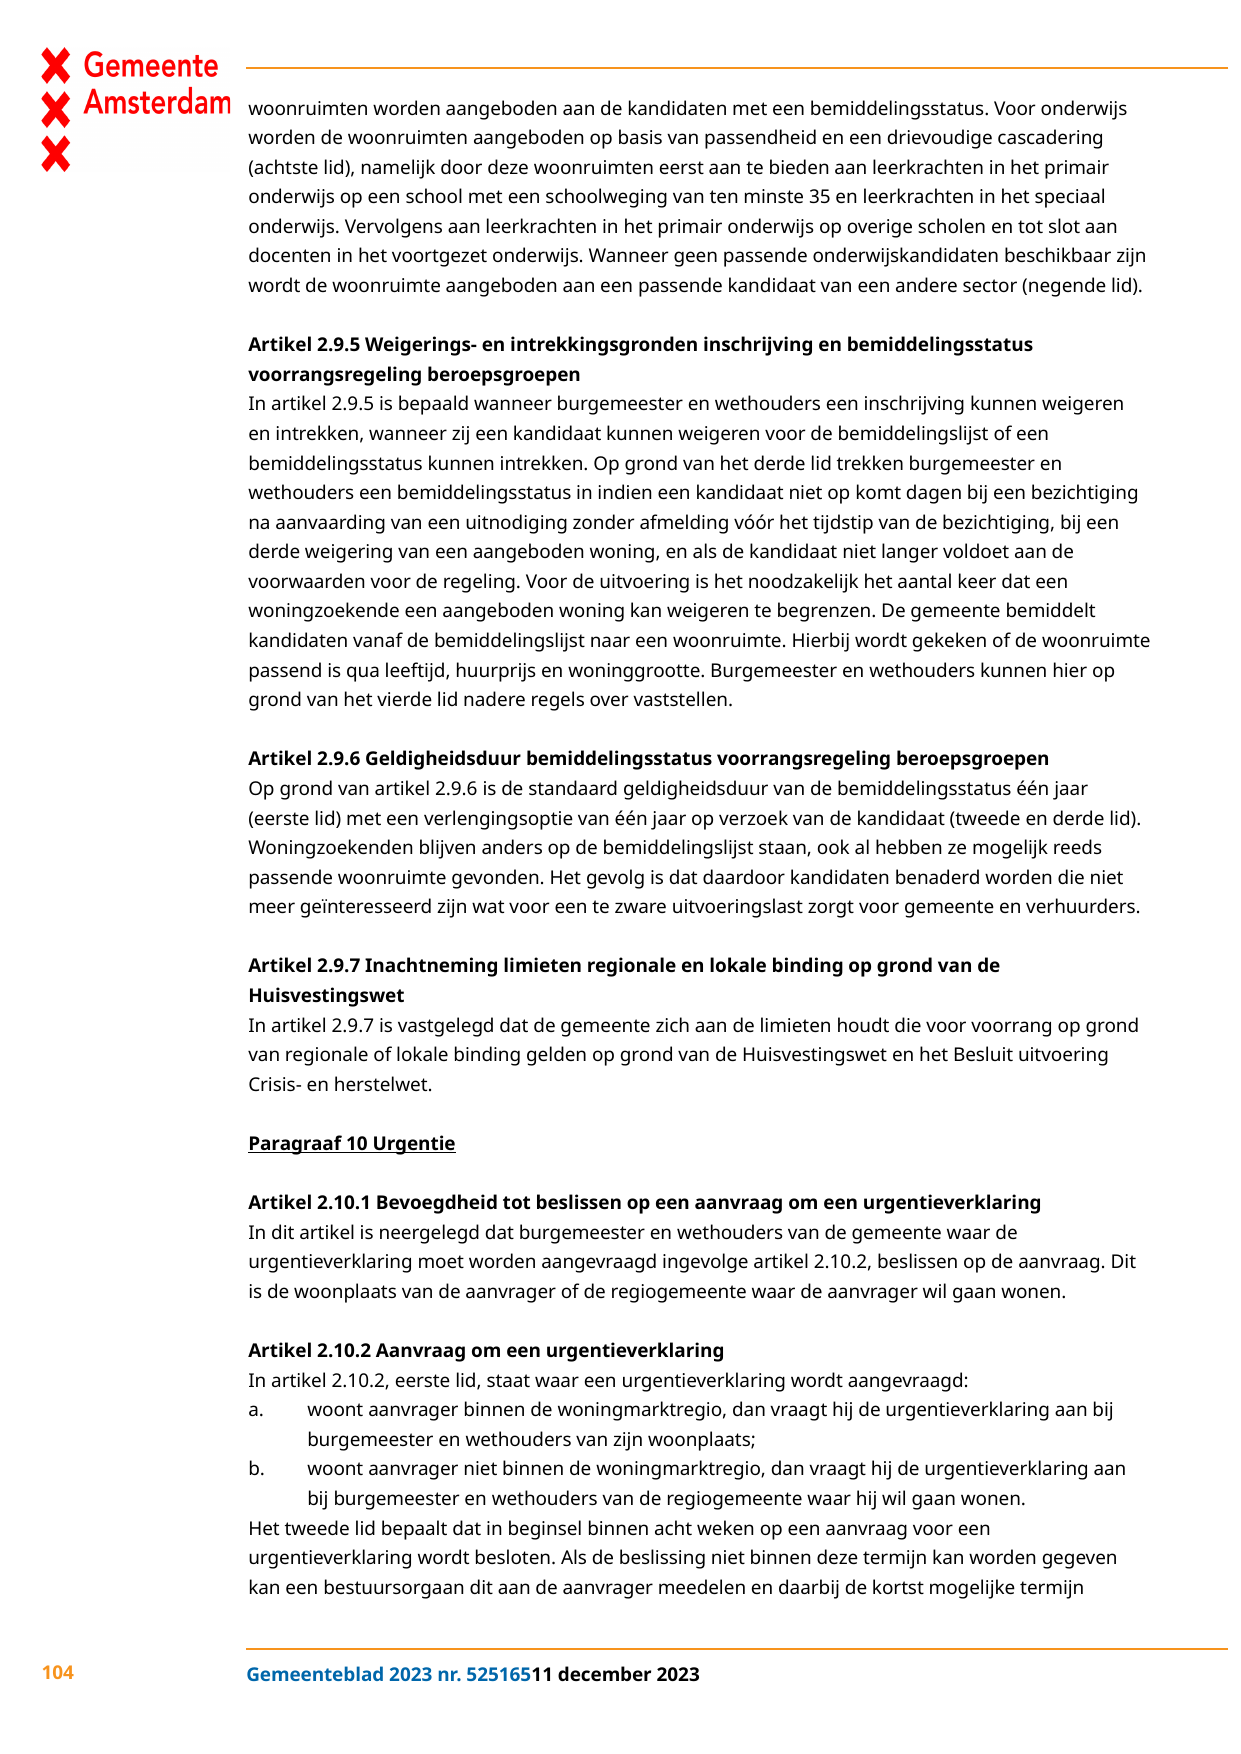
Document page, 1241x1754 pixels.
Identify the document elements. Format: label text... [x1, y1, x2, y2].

list woont aanvrager binnen de woningmarktregio, dan vraagt hij de urgentieverklaring aan bij burgemeester en wethouders van zijn woonplaats; [248, 1396, 1152, 1452]
text In artikel 2.10.2, eerste lid, staat waar een urgentieverklaring wordt aangevraagd: [248, 1367, 1152, 1393]
text Artikel 2.10.2 Aanvraag om een urgentieverklaring [248, 1337, 1152, 1363]
text Artikel 2.9.6 Geldigheidsduur bemiddelingsstatus voorrangsregeling beroepsgroepen [248, 746, 1152, 771]
list woont aanvrager niet binnen de woningmarktregio, dan vraagt hij de urgentieverklaring aan bij burgemeester en wethouders van de regiogemeente waar hij wil gaan wonen. [248, 1456, 1152, 1511]
text In artikel 2.9.5 is bepaald wanneer burgemeester en wethouders een inschrijving kunnen weigeren en intrekken, wanneer zij een kandidaat kunnen weigeren voor de bemiddelingslijst of een bemiddelingsstatus kunnen intrekken. Op grond van het derde lid trekken burgemeester en wethouders een bemiddelingsstatus in indien een kandidaat niet op komt dagen bij een bezichtiging na aanvaarding van een uitnodiging zonder afmelding vóór het tijdstip van de bezichtiging, bij een derde weigering van een aangeboden woning, en als de kandidaat niet langer voldoet aan de voorwaarden voor de regeling. Voor de uitvoering is het noodzakelijk het aantal keer dat een woningzoekende een aangeboden woning kan weigeren te begrenzen. De gemeente bemiddelt kandidaten vanaf de bemiddelingslijst naar een woonruimte. Hierbij wordt gekeken of de woonruimte passend is qua leeftijd, huurprijs en woninggrootte. Burgemeester en wethouders kunnen hier op grond van het vierde lid nadere regels over vaststellen. [248, 391, 1152, 712]
text In dit artikel is neergelegd dat burgemeester en wethouders van de gemeente waar de urgentieverklaring moet worden aangevraagd ingevolge artikel 2.10.2, beslissen op de aanvraag. Dit is de woonplaats van de aanvrager of de regiogemeente waar de aanvrager wil gaan wonen. [248, 1219, 1152, 1304]
text In artikel 2.9.7 is vastgelegd dat de gemeente zich aan de limieten houdt die voor voorrang op grond van regionale of lokale binding gelden op grond van de Huisvestingswet en het Besluit uitvoering Crisis- en herstelwet. [248, 1012, 1152, 1097]
text Artikel 2.9.5 Weigerings- en intrekkingsgronden inschrijving en bemiddelingsstatus voorrangsregeling beroepsgroepen [248, 331, 1152, 387]
text Artikel 2.9.7 Inachtneming limieten regionale en lokale binding op grond van de Huisvestingswet [248, 953, 1152, 1008]
text Het tweede lid bepaalt dat in beginsel binnen acht weken op een aanvraag voor een urgentieverklaring wordt besloten. Als de beslissing niet binnen deze termijn kan worden gegeven kan een bestuursorgaan dit aan de aanvrager meedelen en daarbij de kortst mogelijke termijn [248, 1515, 1152, 1600]
text Artikel 2.10.1 Bevoegdheid tot beslissen op een aanvraag om een urgentieverklaring [248, 1189, 1152, 1215]
picture [41, 47, 231, 172]
text woonruimten worden aangeboden aan de kandidaten met een bemiddelingsstatus. Voor onderwijs worden de woonruimten aangeboden op basis van passendheid en een drievoudige cascadering (achtste lid), namelijk door deze woonruimten eerst aan te bieden aan leerkrachten in het primair onderwijs op een school met een schoolweging van ten minste 35 en leerkrachten in het speciaal onderwijs. Vervolgens aan leerkrachten in het primair onderwijs op overige scholen en tot slot aan docenten in het voortgezet onderwijs. Wanneer geen passende onderwijskandidaten beschikbaar zijn wordt de woonruimte aangeboden aan een passende kandidaat van een andere sector (negende lid). [248, 95, 1152, 298]
text Paragraaf 10 Urgentie [248, 1130, 1152, 1156]
text Op grond van artikel 2.9.6 is de standaard geldigheidsduur van de bemiddelingsstatus één jaar (eerste lid) met een verlengingsoptie van één jaar op verzoek van de kandidaat (tweede en derde lid). Woningzoekenden blijven anders op de bemiddelingslijst staan, ook al hebben ze mogelijk reeds passende woonruimte gevonden. Het gevolg is dat daardoor kandidaten benaderd worden die niet meer geïnteresseerd zijn wat voor een te zware uitvoeringslast zorgt voor gemeente en verhuurders. [248, 775, 1152, 919]
